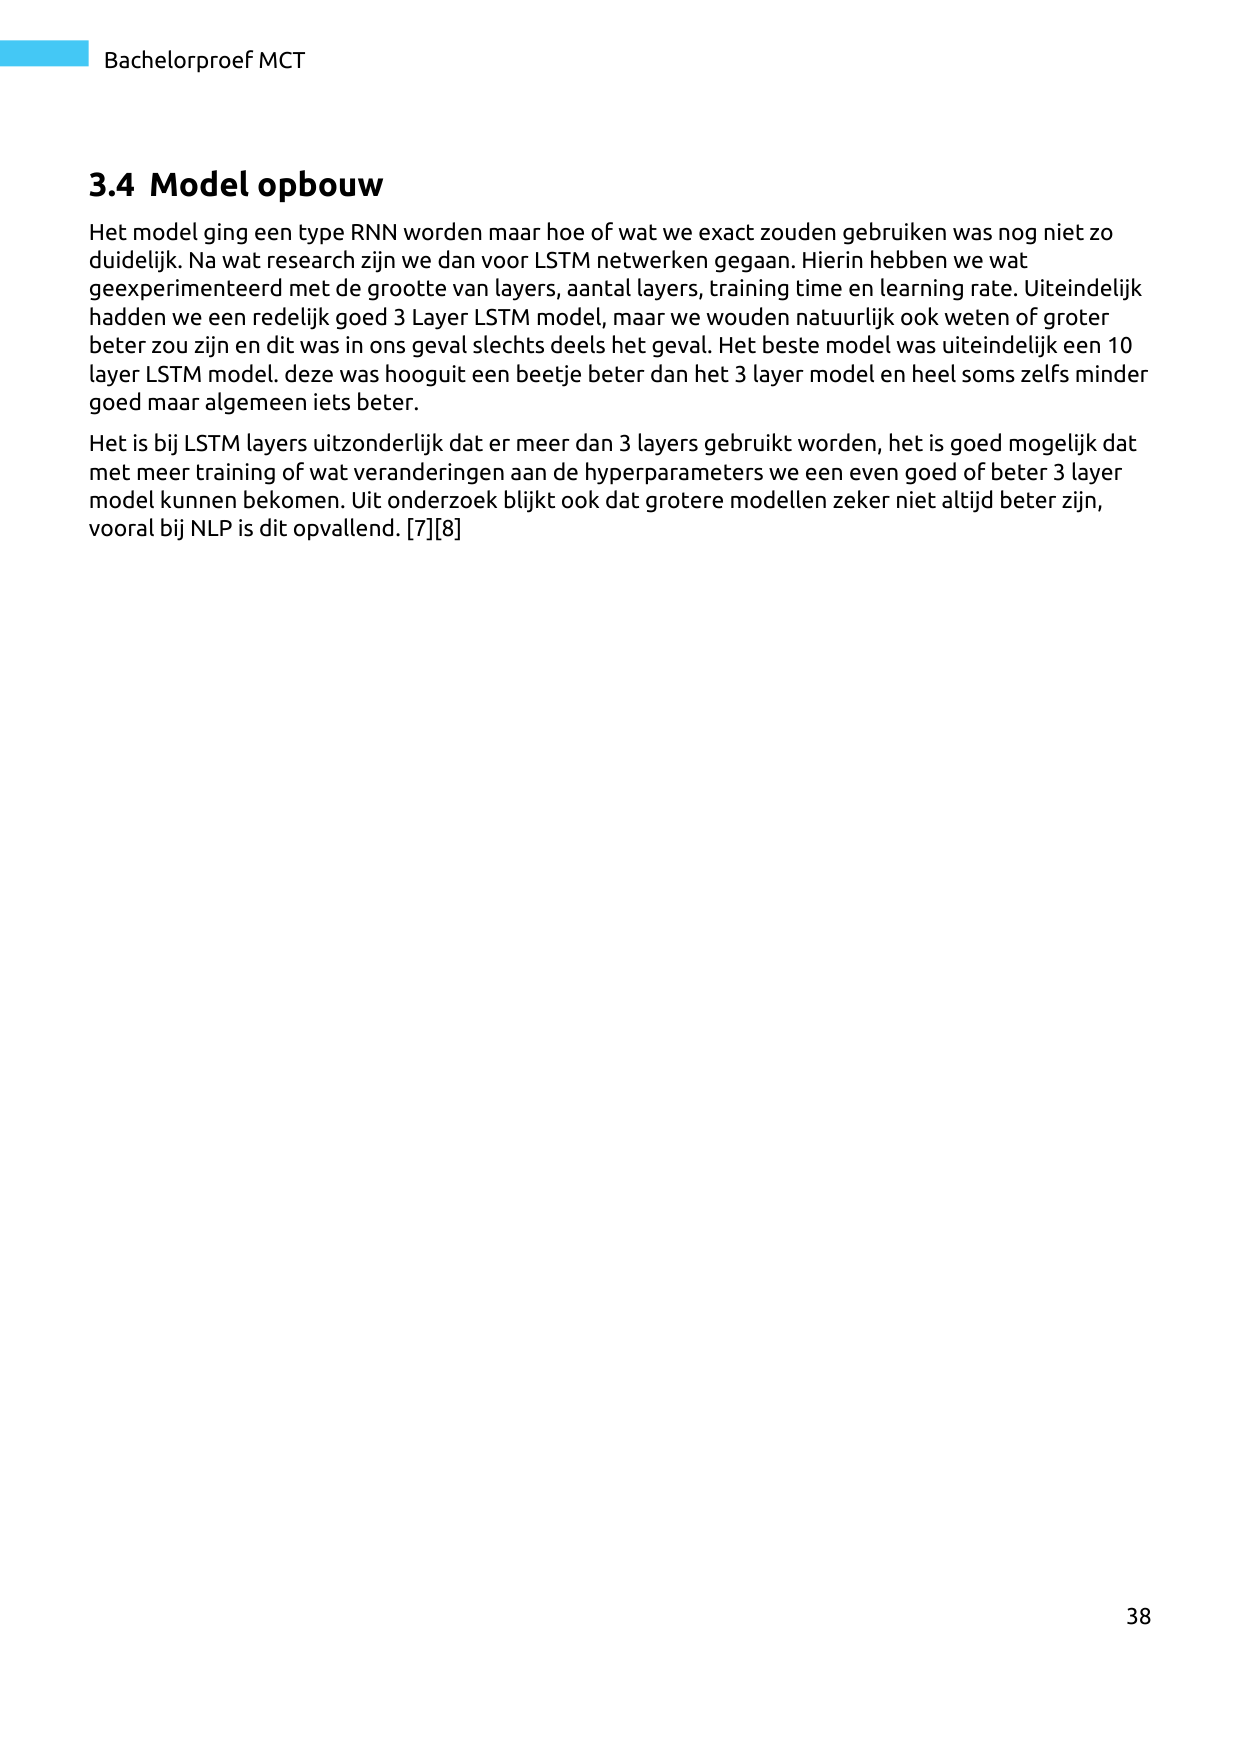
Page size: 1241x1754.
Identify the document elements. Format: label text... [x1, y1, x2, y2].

subtitle Model opbouw [89, 164, 1152, 202]
text Het model ging een type RNN worden maar hoe of wat we exact zouden gebruiken was nog niet zo duidelijk. Na wat research zijn we dan voor LSTM netwerken gegaan. Hierin hebben we wat geexperimenteerd met de grootte van layers, aantal layers, training time en learning rate. Uiteindelijk hadden we een redelijk goed 3 Layer LSTM model, maar we wouden natuurlijk ook weten of groter beter zou zijn en dit was in ons geval slechts deels het geval. Het beste model was uiteindelijk een 10 layer LSTM model. deze was hooguit een beetje beter dan het 3 layer model en heel soms zelfs minder goed maar algemeen iets beter. [89, 218, 1152, 415]
text Het is bij LSTM layers uitzonderlijk dat er meer dan 3 layers gebruikt worden, het is goed mogelijk dat met meer training of wat veranderingen aan de hyperparameters we een even goed of beter 3 layer model kunnen bekomen. Uit onderzoek blijkt ook dat grotere modellen zeker niet altijd beter zijn, vooral bij NLP is dit opvallend. [7][8] [89, 429, 1152, 541]
